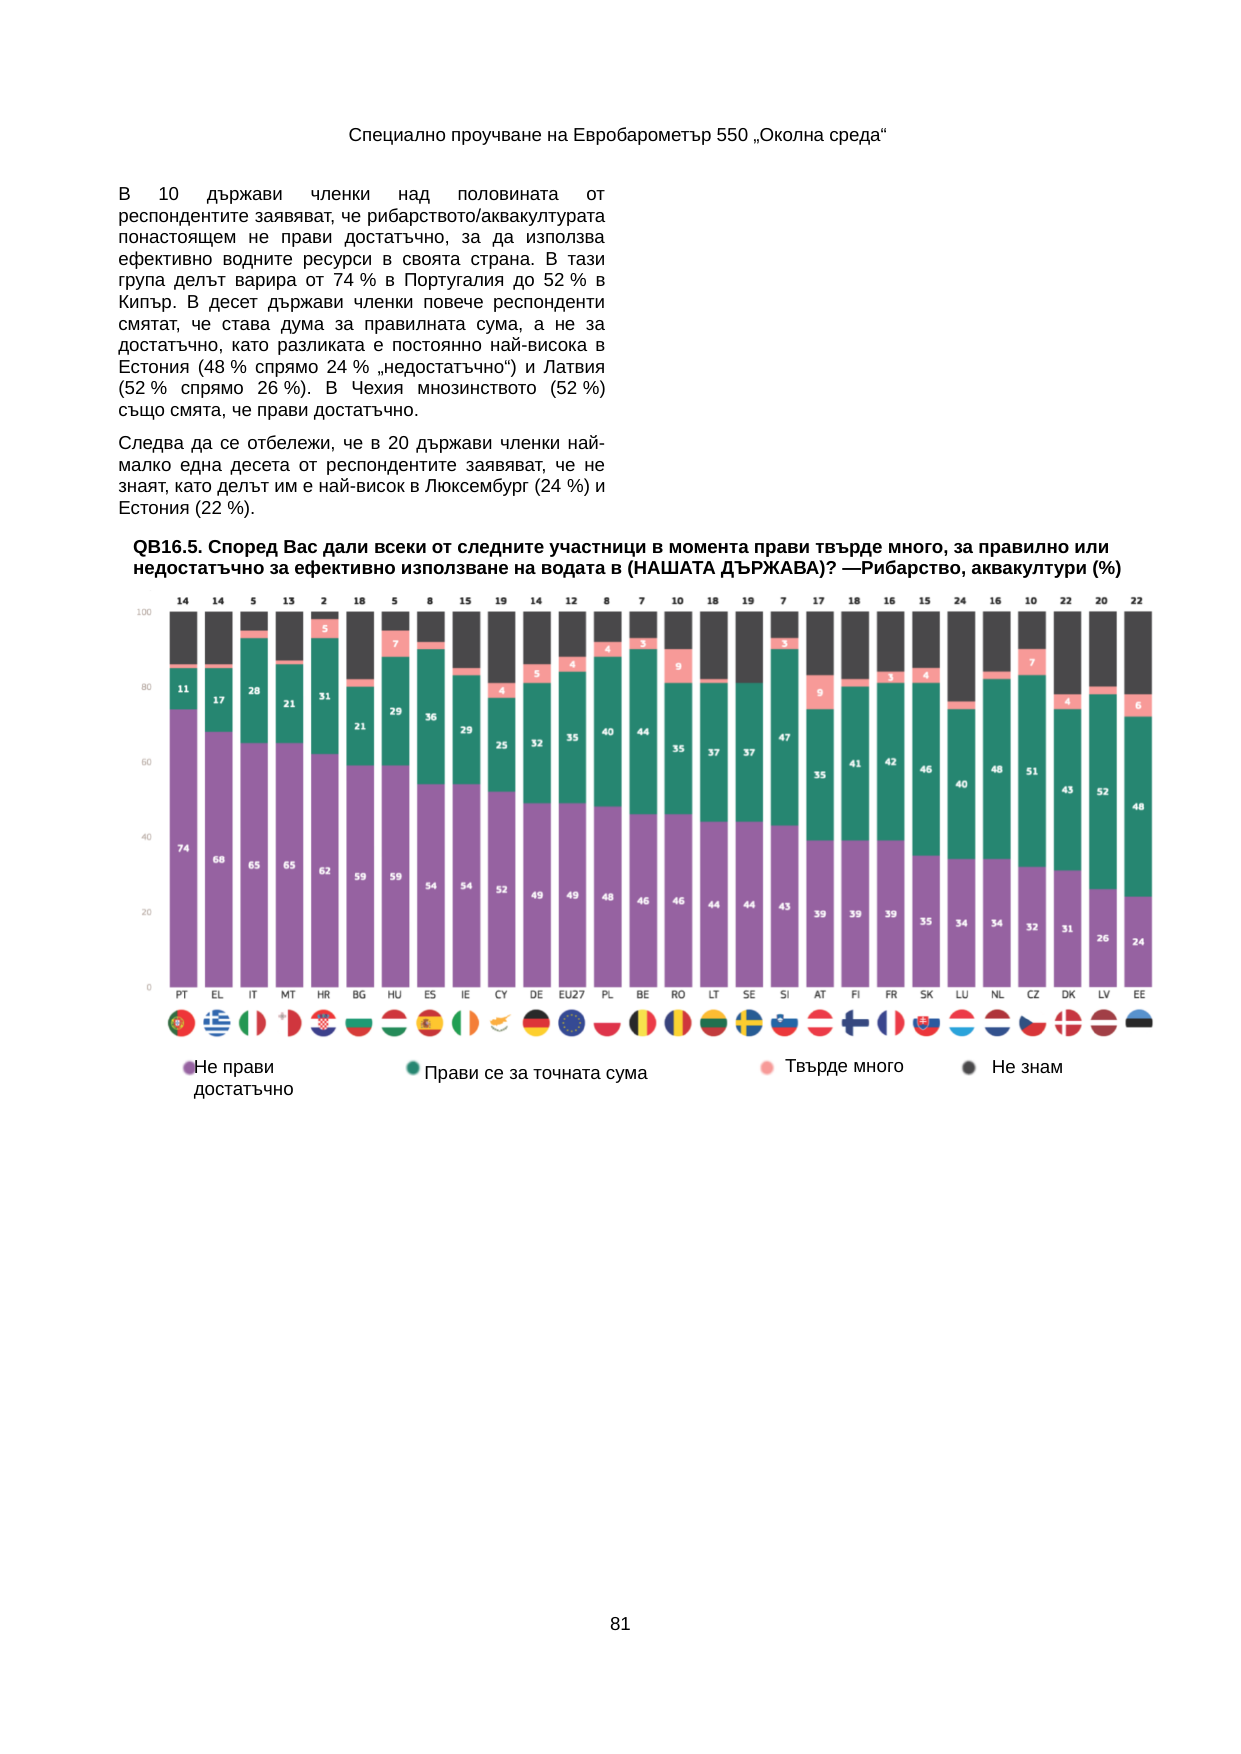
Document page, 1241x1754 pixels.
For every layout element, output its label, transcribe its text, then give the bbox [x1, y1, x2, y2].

picture [125, 590, 1170, 1045]
picture [173, 1057, 978, 1081]
text В 10 държави членки над половината от респондентите заявяват, че рибарството/аквакултурата понастоящем не прави достатъчно, за да използва ефективно водните ресурси в своята страна. В тази група делът варира от 74 % в Португалия до 52 % в Кипър. В десет държави членки повече респонденти смятат, че става дума за правилната сума, а не за достатъчно, като разликата е постоянно най-висока в Естония (48 % спрямо 24 % „недостатъчно“) и Латвия (52 % спрямо 26 %). В Чехия мнозинството (52 %) също смята, че прави достатъчно. [118, 183, 605, 420]
text Следва да се отбележи, че в 20 държави членки най-малко една десета от респондентите заявяват, че не знаят, като делът им е най-висок в Люксембург (24 %) и Естония (22 %). [118, 432, 605, 518]
